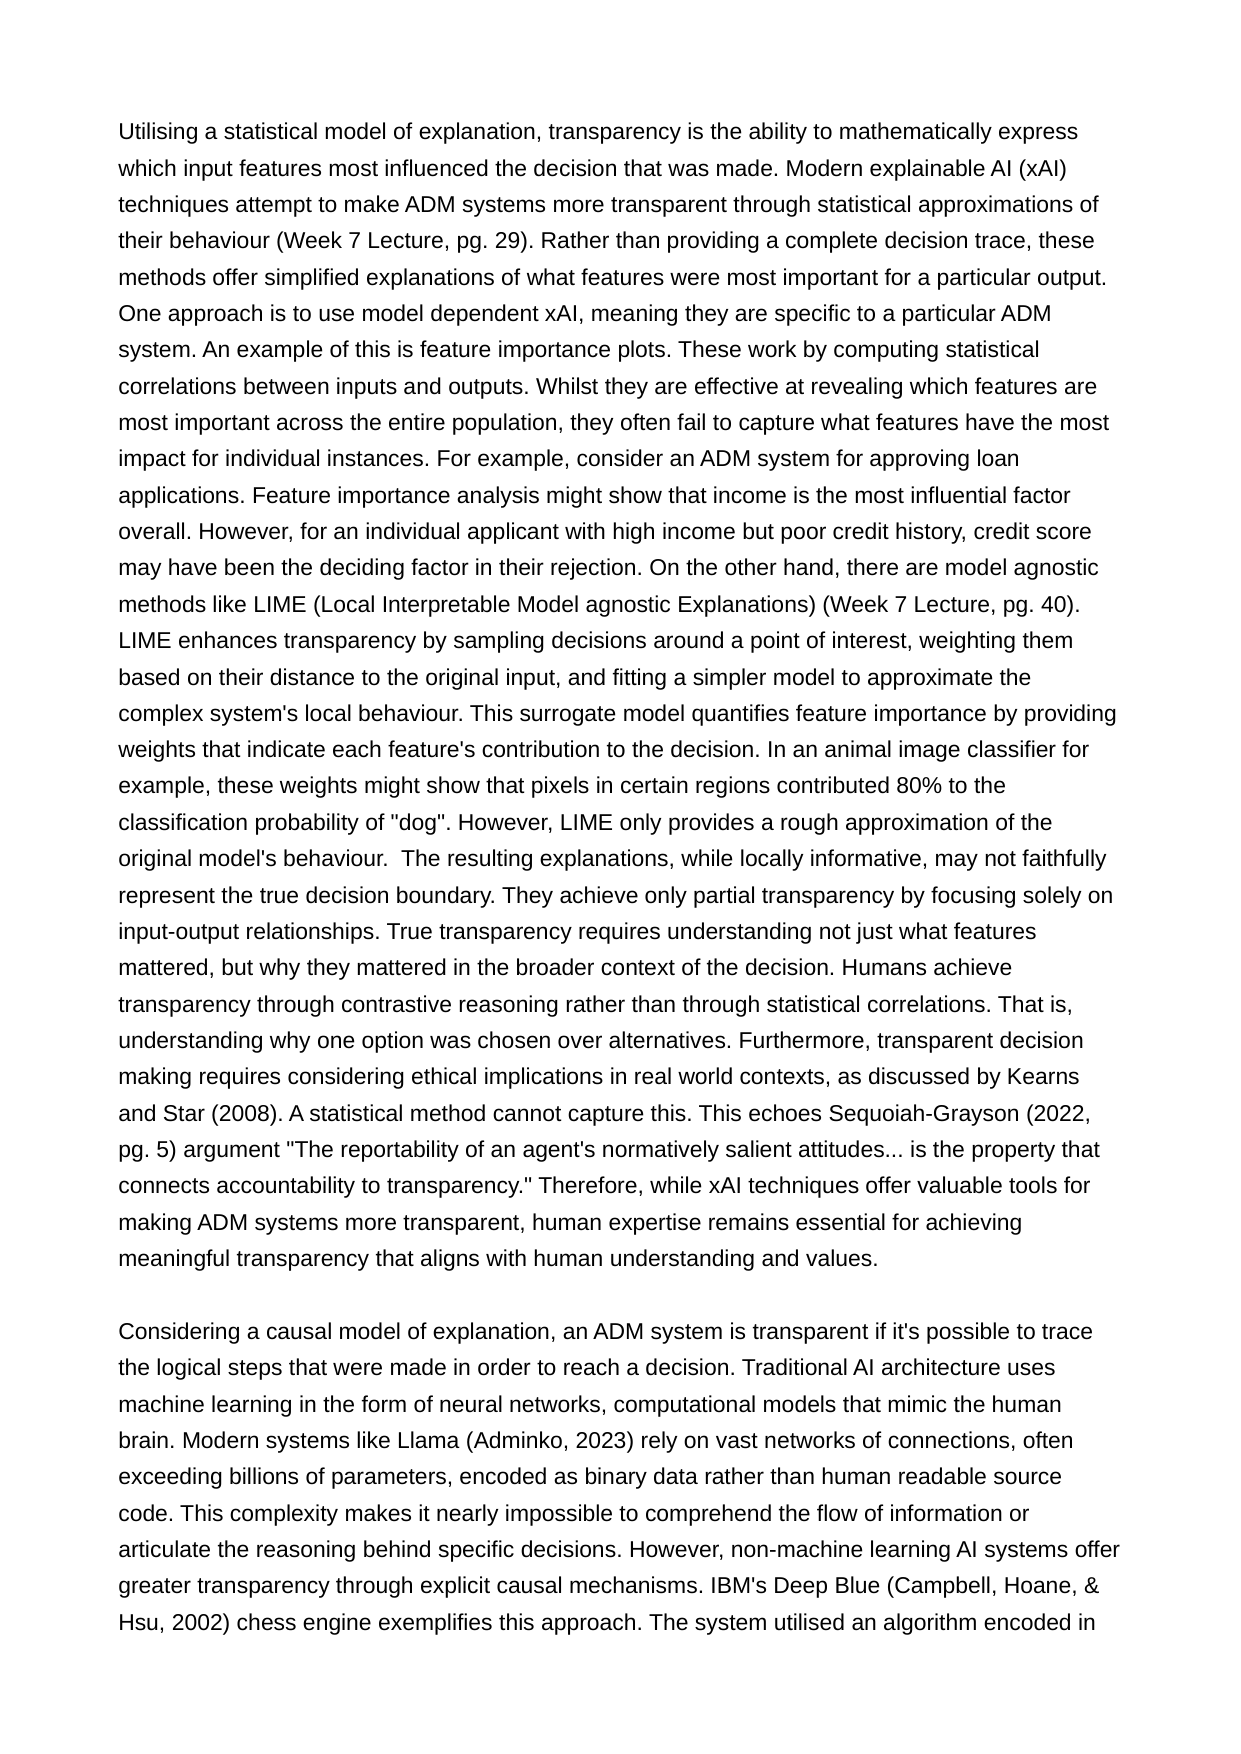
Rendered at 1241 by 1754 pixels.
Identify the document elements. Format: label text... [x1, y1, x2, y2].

text Utilising a statistical model of explanation, transparency is the ability to mathematically express which input features most influenced the decision that was made. Modern explainable AI (xAI) techniques attempt to make ADM systems more transparent through statistical approximations of their behaviour (Week 7 Lecture, pg. 29). Rather than providing a complete decision trace, these methods offer simplified explanations of what features were most important for a particular output. One approach is to use model dependent xAI, meaning they are specific to a particular ADM system. An example of this is feature importance plots. These work by computing statistical correlations between inputs and outputs. Whilst they are effective at revealing which features are most important across the entire population, they often fail to capture what features have the most impact for individual instances. For example, consider an ADM system for approving loan applications. Feature importance analysis might show that income is the most influential factor overall. However, for an individual applicant with high income but poor credit history, credit score may have been the deciding factor in their rejection. On the other hand, there are model agnostic methods like LIME (Local Interpretable Model agnostic Explanations) (Week 7 Lecture, pg. 40). LIME enhances transparency by sampling decisions around a point of interest, weighting them based on their distance to the original input, and fitting a simpler model to approximate the complex system's local behaviour. This surrogate model quantifies feature importance by providing weights that indicate each feature's contribution to the decision. In an animal image classifier for example, these weights might show that pixels in certain regions contributed 80% to the classification probability of "dog". However, LIME only provides a rough approximation of the original model's behaviour. The resulting explanations, while locally informative, may not faithfully represent the true decision boundary. They achieve only partial transparency by focusing solely on input-output relationships. True transparency requires understanding not just what features mattered, but why they mattered in the broader context of the decision. Humans achieve transparency through contrastive reasoning rather than through statistical correlations. That is, understanding why one option was chosen over alternatives. Furthermore, transparent decision making requires considering ethical implications in real world contexts, as discussed by Kearns and Star (2008). A statistical method cannot capture this. This echoes Sequoiah-Grayson (2022, pg. 5) argument "The reportability of an agent's normatively salient attitudes... is the property that connects accountability to transparency." Therefore, while xAI techniques offer valuable tools for making ADM systems more transparent, human expertise remains essential for achieving meaningful transparency that aligns with human understanding and values. [118, 118, 1122, 1271]
text Considering a causal model of explanation, an ADM system is transparent if it's possible to trace the logical steps that were made in order to reach a decision. Traditional AI architecture uses machine learning in the form of neural networks, computational models that mimic the human brain. Modern systems like Llama (Adminko, 2023) rely on vast networks of connections, often exceeding billions of parameters, encoded as binary data rather than human readable source code. This complexity makes it nearly impossible to comprehend the flow of information or articulate the reasoning behind specific decisions. However, non-machine learning AI systems offer greater transparency through explicit causal mechanisms. IBM's Deep Blue (Campbell, Hoane, & Hsu, 2002) chess engine exemplifies this approach. The system utilised an algorithm encoded in [118, 1318, 1122, 1635]
